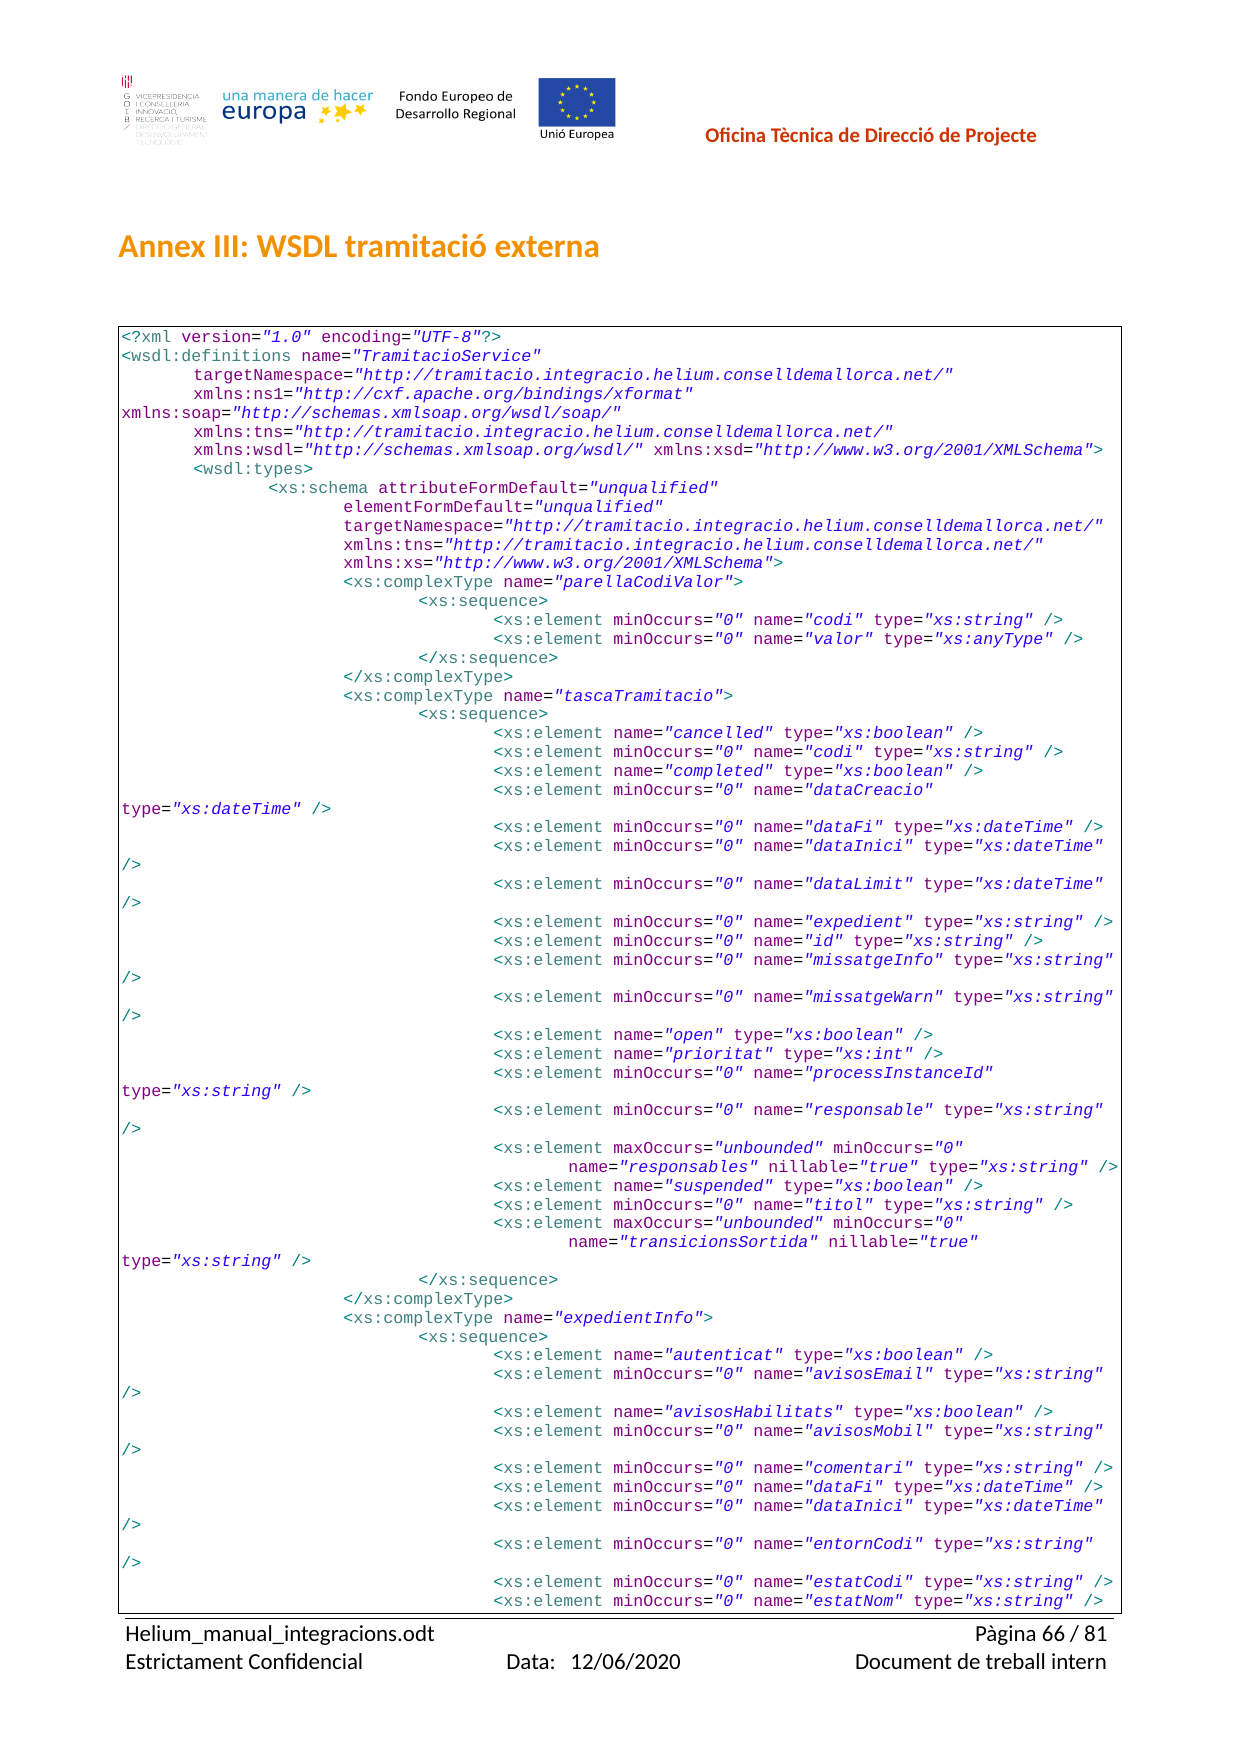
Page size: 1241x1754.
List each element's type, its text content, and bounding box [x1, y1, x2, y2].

text <xs:element name="autenticat" type="xs:boolean" /> [119, 1344, 1121, 1363]
text <xs:element minOccurs="0" name="comentari" type="xs:string" /> [119, 1457, 1121, 1476]
subtitle Annex III: WSDL tramitació externa [118, 225, 1122, 266]
text <xs:element minOccurs="0" name="dataFi" type="xs:dateTime" /> [119, 816, 1121, 835]
text <xs:element minOccurs="0" name="missatgeWarn" type="xs:string" /> [119, 986, 1121, 1023]
text <xs:element maxOccurs="unbounded" minOccurs="0" [119, 1212, 1121, 1231]
text <xs:element name="cancelled" type="xs:boolean" /> [119, 722, 1121, 741]
text xmlns:tns="http://tramitacio.integracio.helium.conselldemallorca.net/" [119, 533, 1121, 552]
text <xs:element minOccurs="0" name="avisosMobil" type="xs:string" /> [119, 1419, 1121, 1457]
text targetNamespace="http://tramitacio.integracio.helium.conselldemallorca.net/" [119, 363, 1121, 382]
text <xs:element minOccurs="0" name="codi" type="xs:string" /> [119, 741, 1121, 759]
text targetNamespace="http://tramitacio.integracio.helium.conselldemallorca.net/" [119, 514, 1121, 533]
text <xs:element name="completed" type="xs:boolean" /> [119, 759, 1121, 778]
text <xs:complexType name="expedientInfo"> [119, 1306, 1121, 1325]
text </xs:sequence> [119, 646, 1121, 665]
text <xs:schema attributeFormDefault="unqualified" [119, 477, 1121, 495]
text xmlns:xs="http://www.w3.org/2001/XMLSchema"> [119, 552, 1121, 571]
text name="transicionsSortida" nillable="true" type="xs:string" /> [119, 1231, 1121, 1268]
text <xs:element minOccurs="0" name="valor" type="xs:anyType" /> [119, 627, 1121, 646]
text </xs:complexType> [119, 665, 1121, 684]
text <xs:complexType name="tascaTramitacio"> [119, 684, 1121, 703]
text <xs:element minOccurs="0" name="dataLimit" type="xs:dateTime" /> [119, 872, 1121, 910]
text <xs:sequence> [119, 703, 1121, 722]
text <xs:element name="open" type="xs:boolean" /> [119, 1023, 1121, 1042]
text <xs:element minOccurs="0" name="missatgeInfo" type="xs:string" /> [119, 948, 1121, 986]
text <xs:element minOccurs="0" name="estatNom" type="xs:string" /> [119, 1589, 1121, 1613]
text <xs:element minOccurs="0" name="responsable" type="xs:string" /> [119, 1099, 1121, 1136]
text <xs:element minOccurs="0" name="dataInici" type="xs:dateTime" /> [119, 835, 1121, 872]
text <xs:element minOccurs="0" name="expedient" type="xs:string" /> [119, 910, 1121, 929]
text <xs:element name="prioritat" type="xs:int" /> [119, 1042, 1121, 1061]
picture [219, 73, 621, 147]
text </xs:sequence> [119, 1268, 1121, 1287]
text <xs:element minOccurs="0" name="dataInici" type="xs:dateTime" /> [119, 1495, 1121, 1532]
text </xs:complexType> [119, 1287, 1121, 1306]
text xmlns:wsdl="http://schemas.xmlsoap.org/wsdl/" xmlns:xsd="http://www.w3.org/2001/XMLSchema"> [119, 439, 1121, 458]
text xmlns:ns1="http://cxf.apache.org/bindings/xformat" xmlns:soap="http://schemas.xmlsoap.org/wsdl/soap/" [119, 382, 1121, 420]
text <xs:complexType name="parellaCodiValor"> [119, 571, 1121, 590]
text <wsdl:types> [119, 458, 1121, 477]
text xmlns:tns="http://tramitacio.integracio.helium.conselldemallorca.net/" [119, 420, 1121, 439]
text <xs:element minOccurs="0" name="titol" type="xs:string" /> [119, 1193, 1121, 1212]
text <xs:element minOccurs="0" name="dataFi" type="xs:dateTime" /> [119, 1476, 1121, 1495]
text <wsdl:definitions name="TramitacioService" [119, 344, 1121, 363]
text <xs:element minOccurs="0" name="entornCodi" type="xs:string" /> [119, 1532, 1121, 1570]
text <xs:element name="avisosHabilitats" type="xs:boolean" /> [119, 1400, 1121, 1419]
text <xs:element name="suspended" type="xs:boolean" /> [119, 1174, 1121, 1193]
text <xs:element minOccurs="0" name="dataCreacio" type="xs:dateTime" /> [119, 778, 1121, 816]
text <xs:element minOccurs="0" name="estatCodi" type="xs:string" /> [119, 1570, 1121, 1589]
text <?xml version="1.0" encoding="UTF-8"?> [119, 327, 1121, 344]
picture [118, 73, 213, 147]
text <xs:element minOccurs="0" name="avisosEmail" type="xs:string" /> [119, 1363, 1121, 1400]
text <xs:sequence> [119, 590, 1121, 608]
text elementFormDefault="unqualified" [119, 495, 1121, 514]
text name="responsables" nillable="true" type="xs:string" /> [119, 1155, 1121, 1174]
text <xs:element minOccurs="0" name="codi" type="xs:string" /> [119, 608, 1121, 627]
text <xs:element minOccurs="0" name="processInstanceId" type="xs:string" /> [119, 1061, 1121, 1099]
text <xs:sequence> [119, 1325, 1121, 1344]
text <xs:element maxOccurs="unbounded" minOccurs="0" [119, 1136, 1121, 1155]
text <xs:element minOccurs="0" name="id" type="xs:string" /> [119, 929, 1121, 948]
